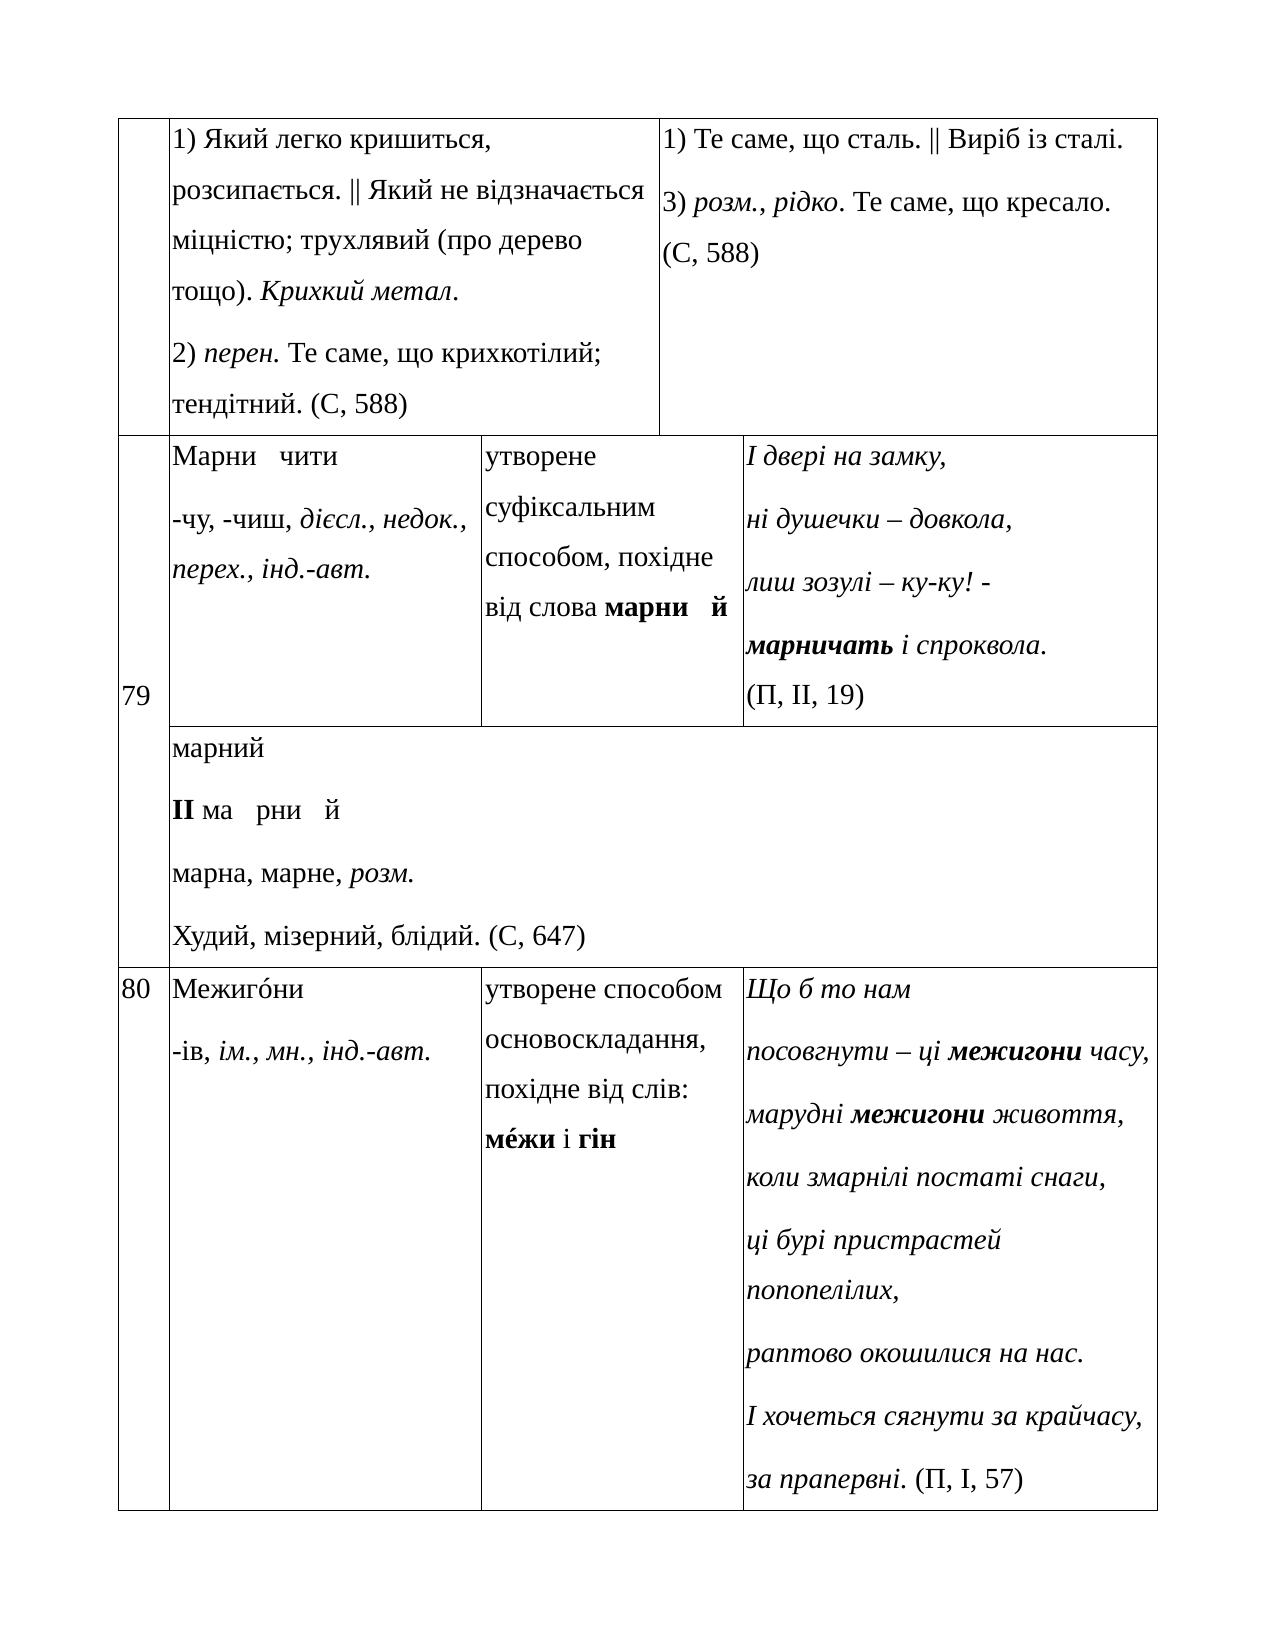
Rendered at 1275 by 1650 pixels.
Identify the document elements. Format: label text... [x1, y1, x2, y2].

table_cell 1) Який легко кришиться, розсипається. || Який не відзначається міцністю; трухлявий (про дерево тощо). Крихкий метал. 2) перен. Те саме, що крихкотілий; тендітний. (С, 588) [170, 119, 659, 435]
table_cell [119, 119, 169, 435]
table_cell І двері на замку, ні душечки – довкола, лиш зозулі – ку-ку! - марничать і спроквола. (П, ІІ, 19) [744, 436, 1157, 726]
table_cell 79 [119, 436, 169, 967]
table_cell 80 [119, 968, 169, 1510]
table_cell Межигóни -ів, ім., мн., інд.-авт. [170, 968, 481, 1510]
table_cell утворене способом основоскладання, похідне від слів: мéжи і гін [482, 968, 743, 1510]
table_cell 1) Те саме, що сталь. || Виріб із сталі. 3) розм., рідко. Те саме, що кресало. (С, 588) [660, 119, 1157, 435]
table_cell марний II марний марна, марне, розм. Худий, мізерний, блідий. (С, 647) [170, 727, 1157, 967]
table_cell Марничити -чу, -чиш, дієсл., недок., перех., інд.-авт. [170, 436, 481, 726]
table_cell Що б то нам посовгнути – ці межигони часу, марудні межигони живоття, коли змарнілі постаті снаги, ці бурі пристрастей попопелілих, раптово окошилися на нас. І хочеться сягнути за крайчасу, за прапервні. (П, І, 57) [744, 968, 1157, 1510]
table_cell утворене суфіксальним способом, похідне від слова марний [482, 436, 743, 726]
